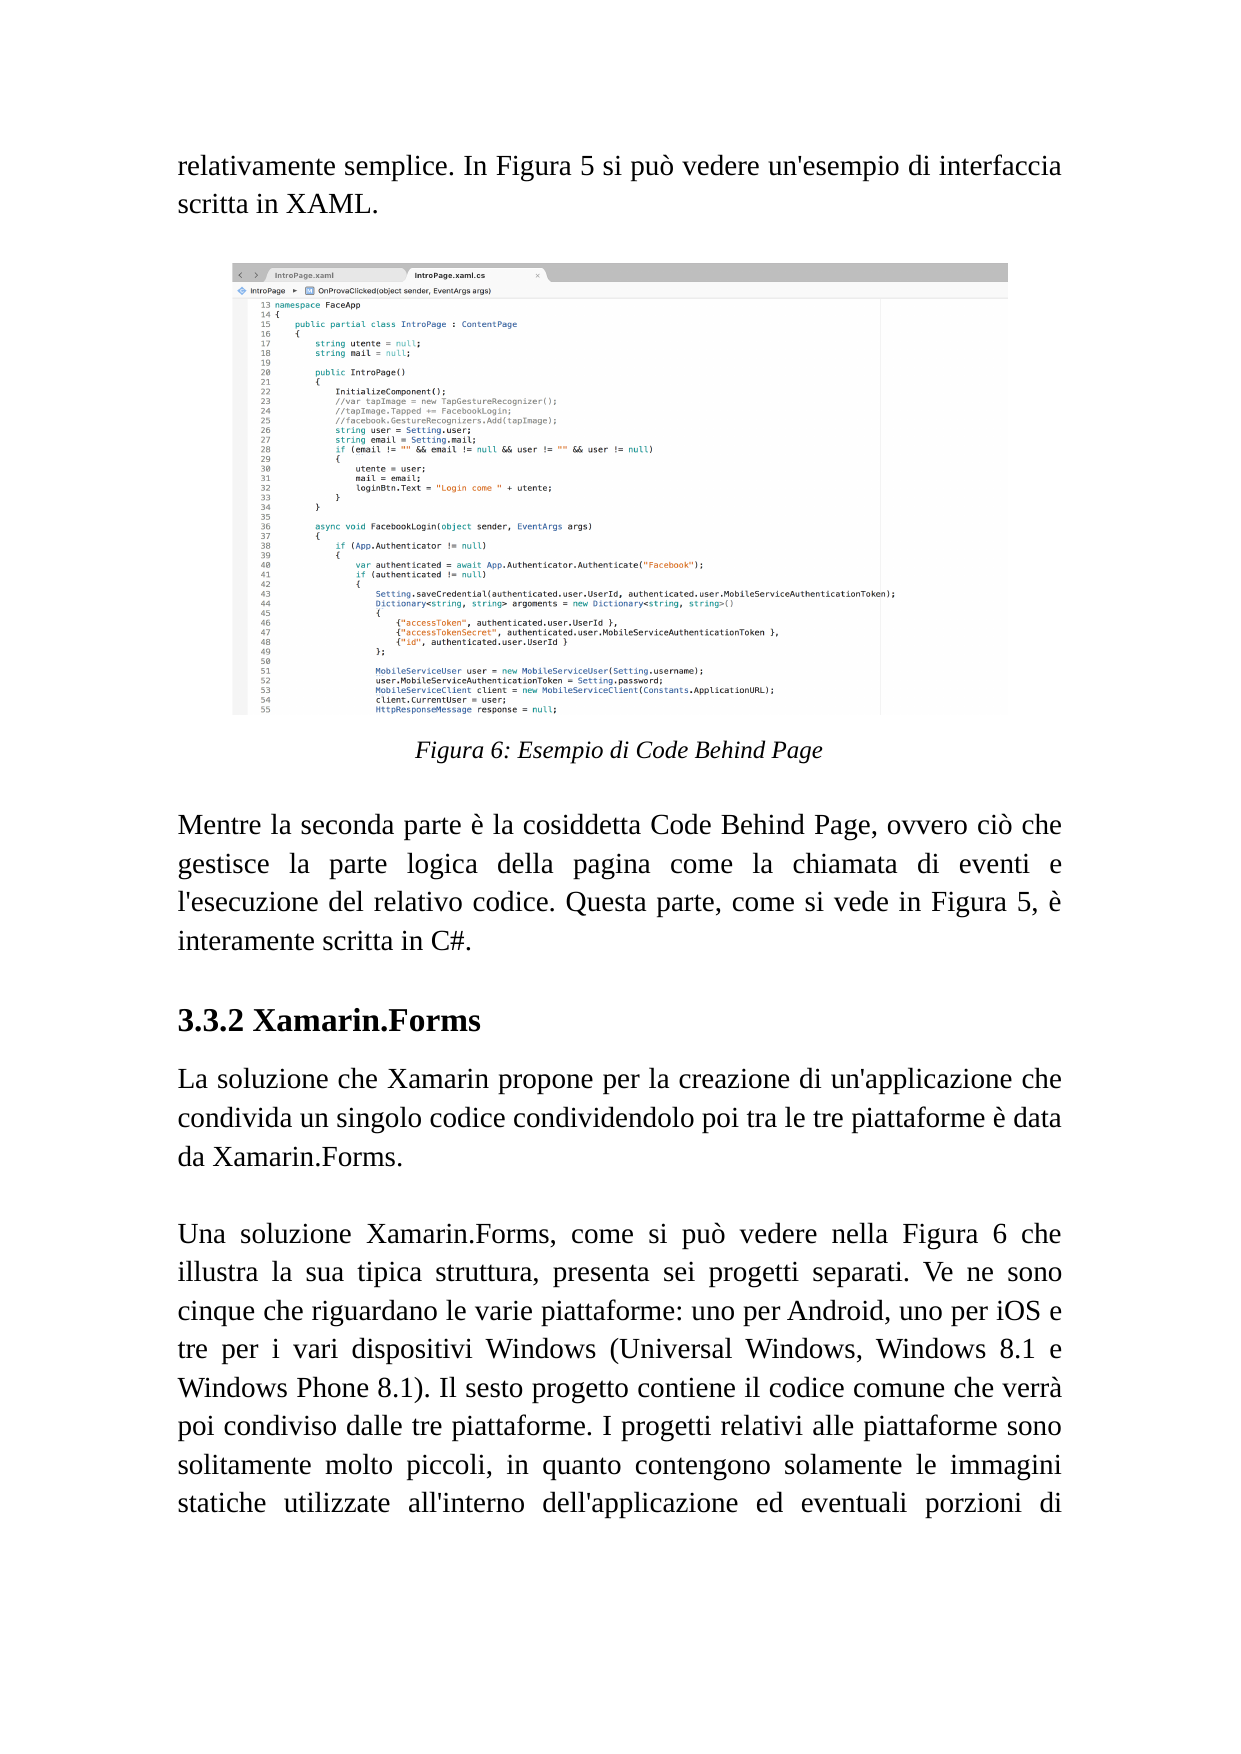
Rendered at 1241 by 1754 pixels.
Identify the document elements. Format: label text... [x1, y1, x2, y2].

text Mentre la seconda parte è la cosiddetta Code Behind Page, ovvero ciò che gestisce la parte logica della pagina come la chiamata di eventi e l'esecuzione del relativo codice. Questa parte, come si vede in Figura 5, è interamente scritta in C#. [177, 807, 1063, 956]
text Figura 6: Esempio di Code Behind Page [177, 736, 1063, 764]
text Una soluzione Xamarin.Forms, come si può vedere nella Figura 6 che illustra la sua tipica struttura, presenta sei progetti separati. Ve ne sono cinque che riguardano le varie piattaforme: uno per Android, uno per iOS e tre per i vari dispositivi Windows (Universal Windows, Windows 8.1 e Windows Phone 8.1). Il sesto progetto contiene il codice comune che verrà poi condiviso dalle tre piattaforme. I progetti relativi alle piattaforme sono solitamente molto piccoli, in quanto contengono solamente le immagini statiche utilizzate all'interno dell'applicazione ed eventuali porzioni di [177, 1216, 1063, 1519]
text relativamente semplice. In Figura 5 si può vedere un'esempio di interfaccia scritta in XAML. [177, 148, 1063, 220]
text La soluzione che Xamarin propone per la creazione di un'applicazione che condivida un singolo codice condividendolo poi tra le tre piattaforme è data da Xamarin.Forms. [177, 1062, 1063, 1172]
text 3.3.2 Xamarin.Forms [177, 1000, 1063, 1038]
picture [232, 263, 1008, 715]
